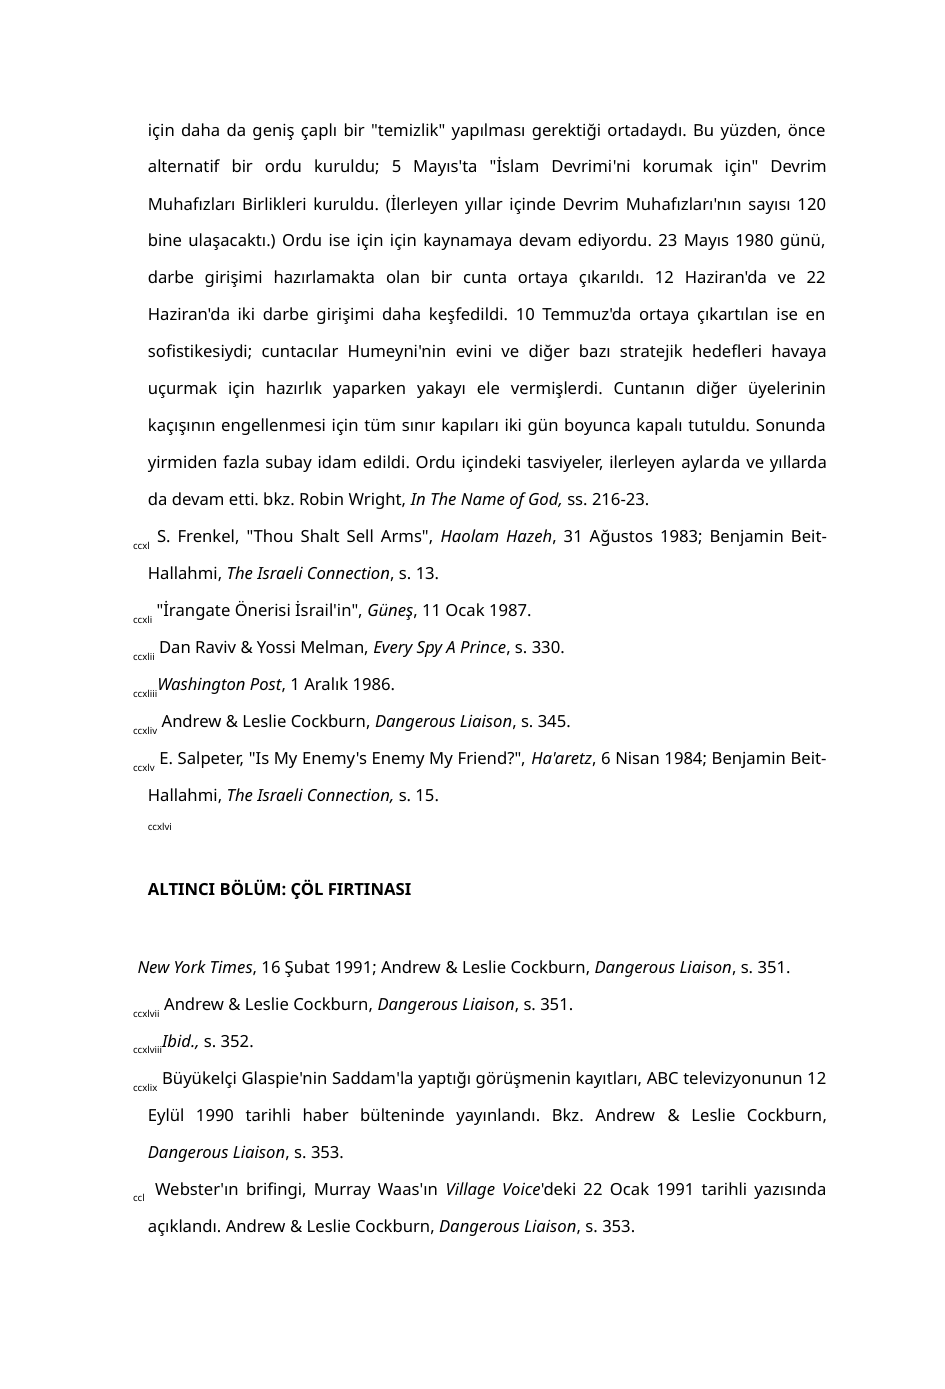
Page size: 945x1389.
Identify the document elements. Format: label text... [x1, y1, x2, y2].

text S. Frenkel, "Thou Shalt Sell Arms", Haolam Hazeh, 31 Ağustos 1983; Benjamin Beit-Hallahmi, The Israeli Connection, s. 13. [133, 525, 827, 599]
text New York Times, 16 Şubat 1991; Andrew & Leslie Cockburn, Dangerous Liaison, s. 351. [133, 956, 827, 993]
text Büyükelçi Glaspie'nin Saddam'la yaptığı görüşmenin kayıtları, ABC televizyonunun 12 Eylül 1990 tarihli haber bülteninde yayınlandı. Bkz. Andrew & Leslie Cockburn, Dangerous Liaison, s. 353. [133, 1067, 827, 1177]
text için daha da geniş çaplı bir "temizlik" yapılması gerektiği ortadaydı. Bu yüzden, önce alternatif bir ordu kuruldu; 5 Mayıs'ta "İslam Devrimi'ni korumak için" Devrim Muhafızları Birlikleri kuruldu. (İlerleyen yıllar içinde Devrim Muhafızları'nın sayısı 120 bine ulaşacaktı.) Ordu ise için için kaynamaya devam ediyordu. 23 Mayıs 1980 günü, darbe girişimi hazırlamakta olan bir cunta ortaya çıkarıldı. 12 Haziran'da ve 22 Haziran'da iki darbe girişimi daha keşfedildi. 10 Temmuz'da ortaya çıkartılan ise en sofistikesiydi; cuntacılar Humeyni'nin evini ve diğer bazı stratejik hedefleri havaya uçurmak için hazırlık yaparken yakayı ele vermişlerdi. Cuntanın diğer üyelerinin kaçışının engellenmesi için tüm sınır kapıları iki gün boyunca kapalı tutuldu. Sonunda yirmiden fazla subay idam edildi. Ordu içindeki tasviyeler, ilerleyen aylar­da ve yıllarda da devam etti. bkz. Robin Wright, In The Name of God, ss. 216-23. [133, 118, 827, 525]
text Andrew & Leslie Cockburn, Dangerous Liaison, s. 351. [133, 993, 827, 1029]
text Ibid., s. 352. [133, 1029, 827, 1067]
text Andrew & Leslie Cockburn, Dangerous Liaison, s. 345. [133, 710, 827, 747]
text ALTINCI BÖLÜM: ÇÖL FIRTINASI [148, 877, 827, 914]
text Webster'ın brifingi, Murray Waas'ın Village Voice'deki 22 Ocak 1991 tarihli yazısında açıklandı. Andrew & Leslie Cockburn, Dangerous Liaison, s. 353. [133, 1177, 827, 1251]
text "İrangate Önerisi İsrail'in", Güneş, 11 Ocak 1987. [133, 599, 827, 636]
text E. Salpeter, "Is My Enemy's Enemy My Friend?", Ha'aretz, 6 Nisan 1984; Benjamin Beit-Hallahmi, The Israeli Connection, s. 15. [133, 747, 827, 821]
text Dan Raviv & Yossi Melman, Every Spy A Prince, s. 330. [133, 636, 827, 673]
text Washington Post, 1 Aralık 1986. [133, 673, 827, 710]
